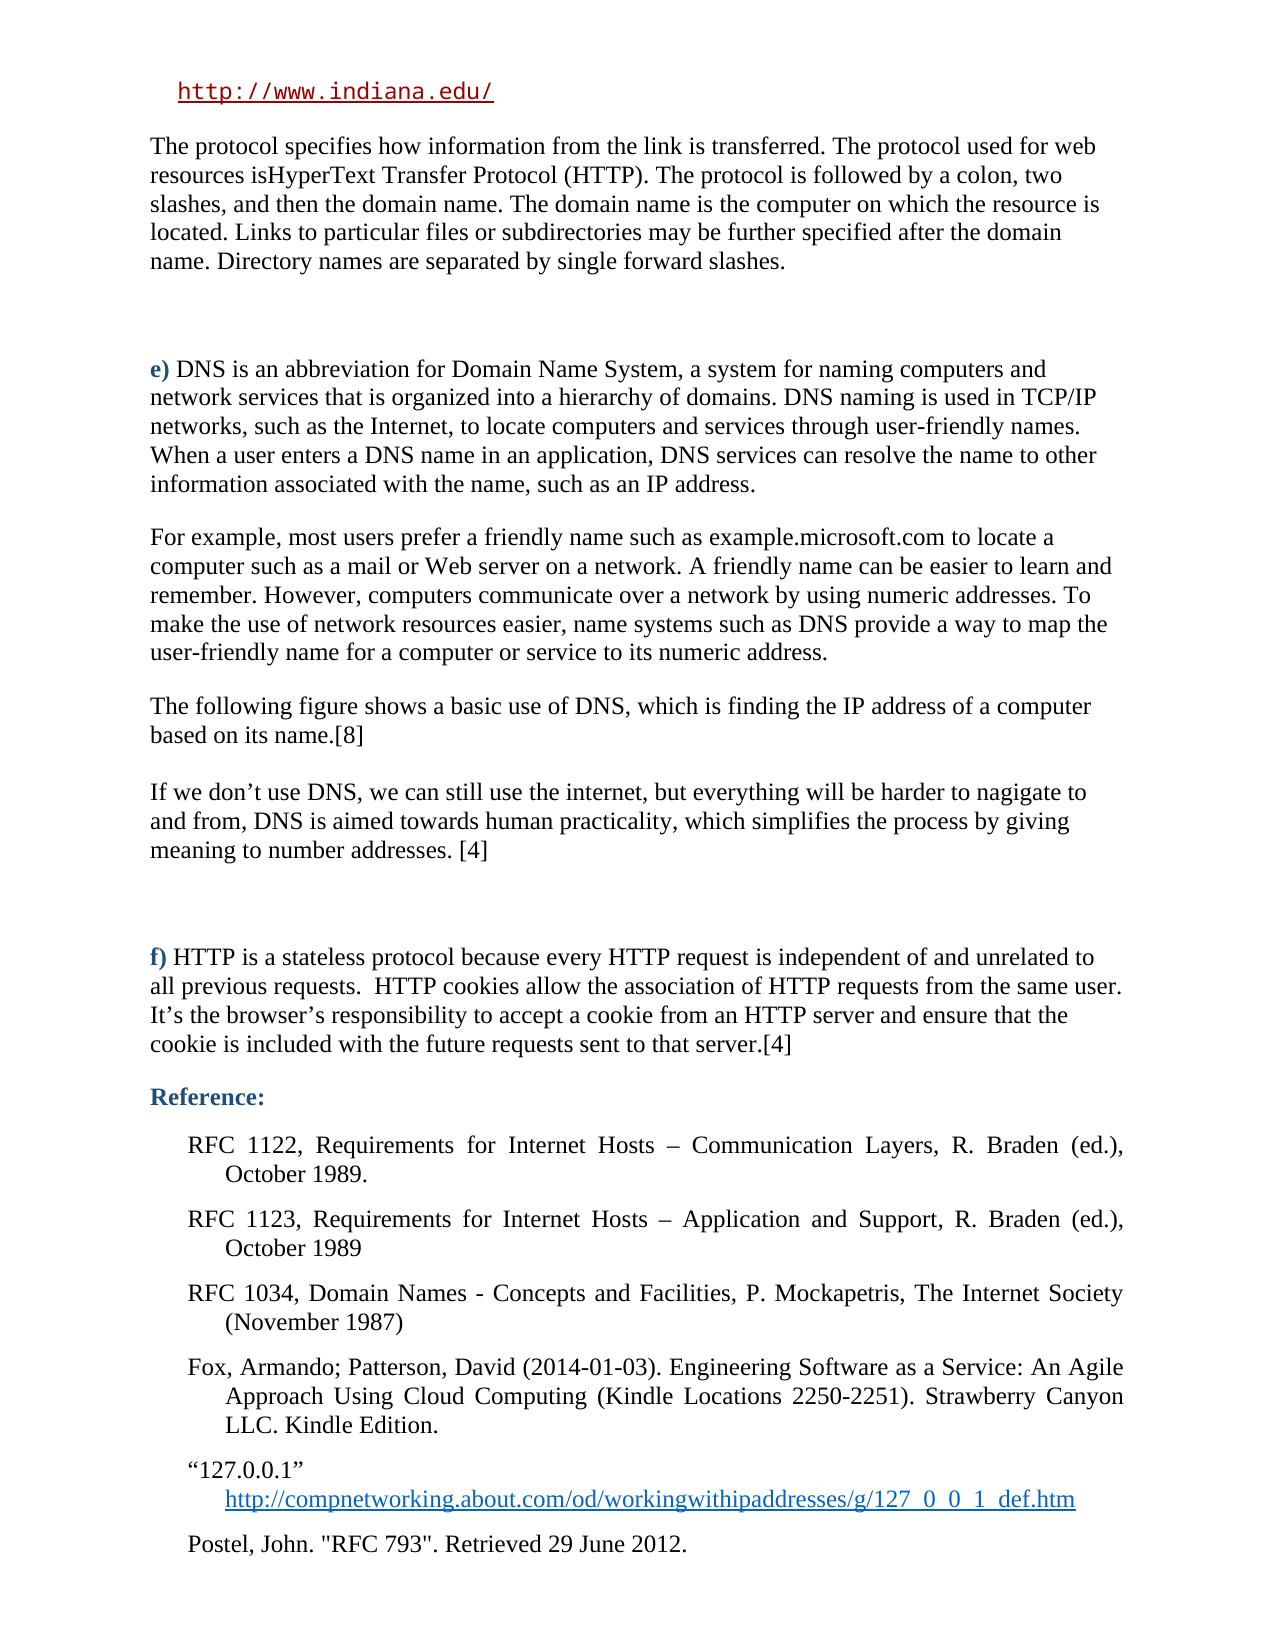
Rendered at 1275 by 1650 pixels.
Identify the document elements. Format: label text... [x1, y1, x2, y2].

text The following figure shows a basic use of DNS, which is finding the IP address of a computer based on its name.[8] If we don’t use DNS, we can still use the internet, but everything will be harder to nagigate to and from, DNS is aimed towards human practicality, which simplifies the process by giving meaning to number addresses. [4] [150, 691, 1125, 864]
text Postel, John. "RFC 793". Retrieved 29 June 2012. [187, 1529, 1125, 1558]
text e) DNS is an abbreviation for Domain Name System, a system for naming computers and network services that is organized into a hierarchy of domains. DNS naming is used in TCP/IP networks, such as the Internet, to locate computers and services through user-friendly names. When a user enters a DNS name in an application, DNS services can resolve the name to other information associated with the name, such as an IP address. [150, 354, 1125, 497]
text For example, most users prefer a friendly name such as example.microsoft.com to locate a computer such as a mail or Web server on a network. A friendly name can be easier to learn and remember. However, computers communicate over a network by using numeric addresses. To make the use of network resources easier, name systems such as DNS provide a way to map the user-friendly name for a computer or service to its numeric address. [150, 522, 1125, 666]
text RFC 1122, Requirements for Internet Hosts – Communication Layers, R. Braden (ed.), October 1989. [187, 1130, 1125, 1187]
text http://www.indiana.edu/ [150, 75, 1125, 106]
text RFC 1034, Domain Names - Concepts and Facilities, P. Mockapetris, The Internet Society (November 1987) [187, 1278, 1125, 1336]
text The protocol specifies how information from the link is transferred. The protocol used for web resources isHyperText Transfer Protocol (HTTP). The protocol is followed by a colon, two slashes, and then the domain name. The domain name is the computer on which the resource is located. Links to particular files or subdirectories may be further specified after the domain name. Directory names are separated by single forward slashes. [150, 131, 1125, 275]
text Fox, Armando; Patterson, David (2014-01-03). Engineering Software as a Service: An Agile Approach Using Cloud Computing (Kindle Locations 2250-2251). Strawberry Canyon LLC. Kindle Edition. [187, 1352, 1125, 1439]
text RFC 1123, Requirements for Internet Hosts – Application and Support, R. Braden (ed.), October 1989 [187, 1204, 1125, 1262]
text Reference: [150, 1082, 1125, 1111]
text f) HTTP is a stateless protocol because every HTTP request is independent of and unrelated to all previous requests. HTTP cookies allow the association of HTTP requests from the same user. It’s the browser’s responsibility to accept a cookie from an HTTP server and ensure that the cookie is included with the future requests sent to that server.[4] [150, 942, 1125, 1057]
text “127.0.0.1” http://compnetworking.about.com/od/workingwithipaddresses/g/127_0_0_1_def.htm [187, 1455, 1125, 1513]
